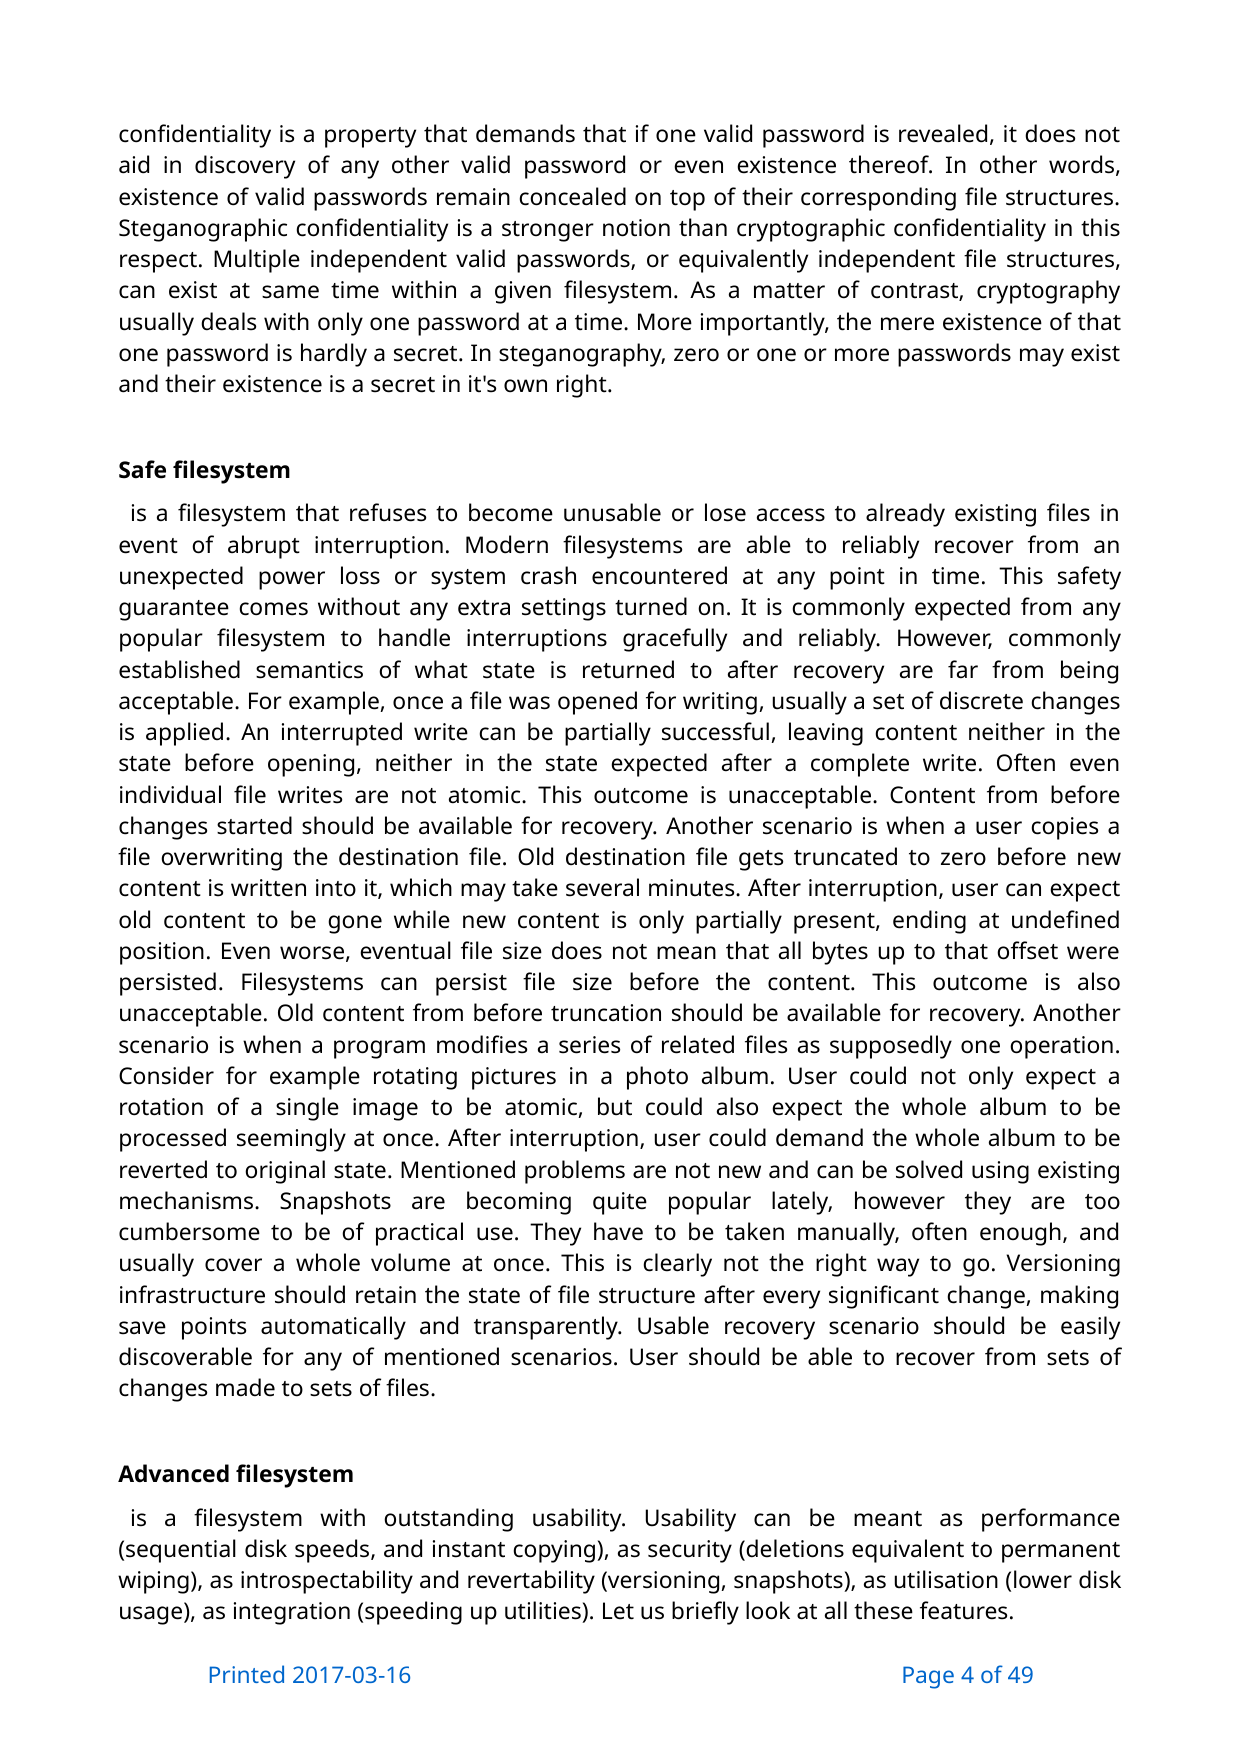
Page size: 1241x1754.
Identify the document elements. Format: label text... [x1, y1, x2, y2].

subtitle Safe filesystem [118, 454, 1122, 486]
text is a filesystem with outstanding usability. Usability can be meant as performance (sequential disk speeds, and instant copying), as security (deletions equivalent to permanent wiping), as introspectability and revertability (versioning, snapshots), as utilisation (lower disk usage), as integration (speeding up utilities). Let us briefly look at all these features. [118, 1501, 1122, 1626]
text confidentiality is a property that demands that if one valid password is revealed, it does not aid in discovery of any other valid password or even existence thereof. In other words, existence of valid passwords remain concealed on top of their corresponding file structures. Steganographic confidentiality is a stronger notion than cryptographic confidentiality in this respect. Multiple independent valid passwords, or equivalently independent file structures, can exist at same time within a given filesystem. As a matter of contrast, cryptography usually deals with only one password at a time. More importantly, the mere existence of that one password is hardly a secret. In steganography, zero or one or more passwords may exist and their existence is a secret in it's own right. [118, 118, 1122, 399]
subtitle Advanced filesystem [118, 1458, 1122, 1490]
text is a filesystem that refuses to become unusable or lose access to already existing files in event of abrupt interruption. Modern filesystems are able to reliably recover from an unexpected power loss or system crash encountered at any point in time. This safety guarantee comes without any extra settings turned on. It is commonly expected from any popular filesystem to handle interruptions gracefully and reliably. However, commonly established semantics of what state is returned to after recovery are far from being acceptable. For example, once a file was opened for writing, usually a set of discrete changes is applied. An interrupted write can be partially successful, leaving content neither in the state before opening, neither in the state expected after a complete write. Often even individual file writes are not atomic. This outcome is unacceptable. Content from before changes started should be available for recovery. Another scenario is when a user copies a file overwriting the destination file. Old destination file gets truncated to zero before new content is written into it, which may take several minutes. After interruption, user can expect old content to be gone while new content is only partially present, ending at undefined position. Even worse, eventual file size does not mean that all bytes up to that offset were persisted. Filesystems can persist file size before the content. This outcome is also unacceptable. Old content from before truncation should be available for recovery. Another scenario is when a program modifies a series of related files as supposedly one operation. Consider for example rotating pictures in a photo album. User could not only expect a rotation of a single image to be atomic, but could also expect the whole album to be processed seemingly at once. After interruption, user could demand the whole album to be reverted to original state. Mentioned problems are not new and can be solved using existing mechanisms. Snapshots are becoming quite popular lately, however they are too cumbersome to be of practical use. They have to be taken manually, often enough, and usually cover a whole volume at once. This is clearly not the right way to go. Versioning infrastructure should retain the state of file structure after every significant change, making save points automatically and transparently. Usable recovery scenario should be easily discoverable for any of mentioned scenarios. User should be able to recover from sets of changes made to sets of files. [118, 497, 1122, 1403]
